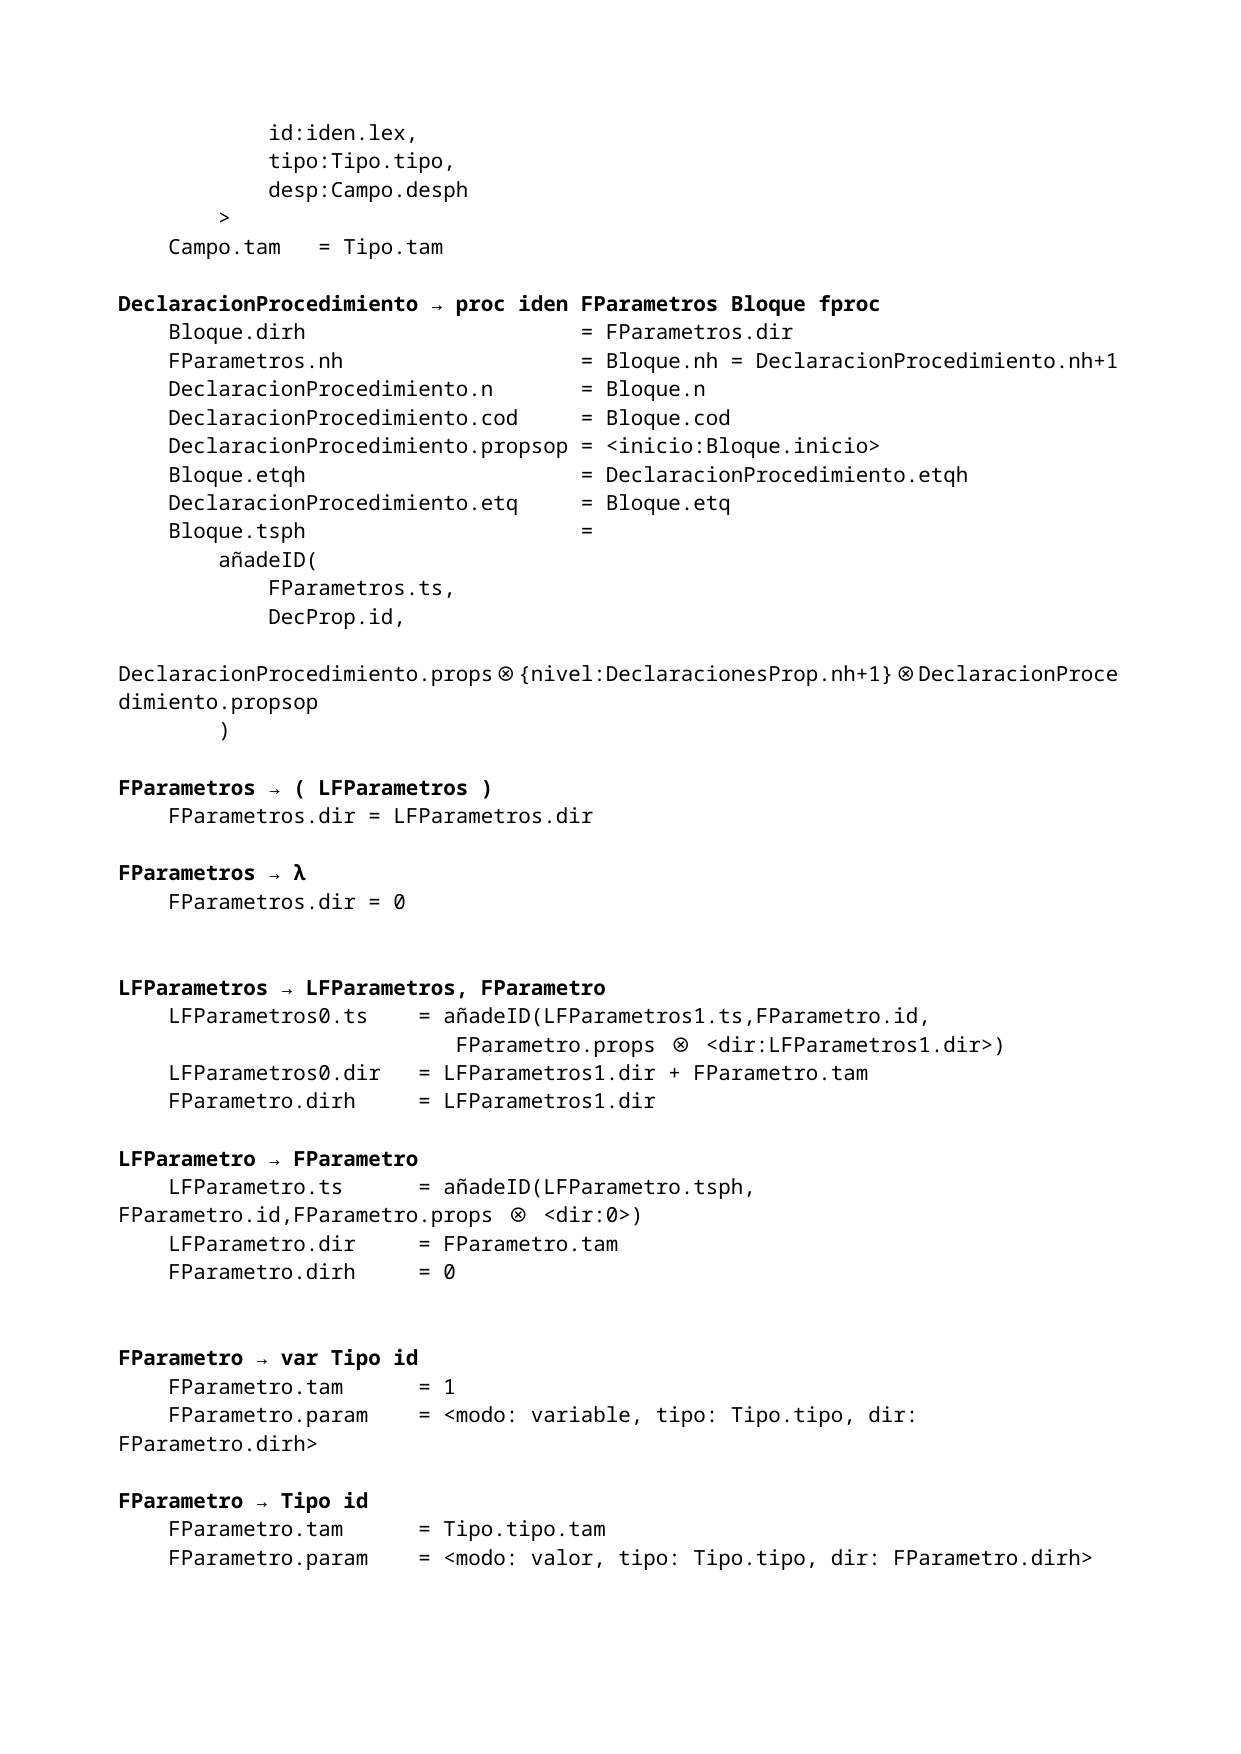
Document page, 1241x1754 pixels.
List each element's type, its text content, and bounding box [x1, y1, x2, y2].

text FParametros → ( LFParametros ) [118, 773, 1122, 801]
text Bloque.etqh = DeclaracionProcedimiento.etqh [118, 460, 1122, 488]
text FParametro.tam = Tipo.tipo.tam [118, 1514, 1122, 1543]
text FParametros.ts, [118, 573, 1122, 602]
text FParametro.param = <modo: variable, tipo: Tipo.tipo, dir: FParametro.dirh> [118, 1400, 1122, 1457]
text ) [118, 716, 1122, 744]
text FParametro.tam = 1 [118, 1372, 1122, 1400]
text > [118, 203, 1122, 232]
text FParametros.dir = 0 [118, 887, 1122, 915]
text DecProp.id, [118, 602, 1122, 630]
text FParametros.dir = LFParametros.dir [118, 801, 1122, 830]
text id:iden.lex, [118, 118, 1122, 147]
text FParametro.dirh = 0 [118, 1257, 1122, 1286]
text FParametro → var Tipo id [118, 1343, 1122, 1372]
text DeclaracionProcedimiento.n = Bloque.n [118, 374, 1122, 403]
text FParametro → Tipo id [118, 1486, 1122, 1514]
text DeclaracionProcedimiento → proc iden FParametros Bloque fproc [118, 289, 1122, 317]
text FParametro.props ⊗ <dir:LFParametros1.dir>) [118, 1030, 1122, 1058]
text LFParametro → FParametro [118, 1144, 1122, 1172]
text DeclaracionProcedimiento.propsop = <inicio:Bloque.inicio> [118, 431, 1122, 460]
text FParametros.nh = Bloque.nh = DeclaracionProcedimiento.nh+1 [118, 346, 1122, 374]
text DeclaracionProcedimiento.cod = Bloque.cod [118, 403, 1122, 431]
text LFParametro.ts = añadeID(LFParametro.tsph, FParametro.id,FParametro.props ⊗ <dir:0>) [118, 1172, 1122, 1229]
text FParametro.dirh = LFParametros1.dir [118, 1087, 1122, 1115]
text Bloque.dirh = FParametros.dir [118, 317, 1122, 346]
text LFParametro.dir = FParametro.tam [118, 1229, 1122, 1257]
text DeclaracionProcedimiento.etq = Bloque.etq [118, 488, 1122, 517]
text tipo:Tipo.tipo, [118, 147, 1122, 175]
text desp:Campo.desph [118, 175, 1122, 203]
text añadeID( [118, 545, 1122, 573]
text LFParametros → LFParametros, FParametro [118, 973, 1122, 1001]
text LFParametros0.dir = LFParametros1.dir + FParametro.tam [118, 1058, 1122, 1087]
text Bloque.tsph = [118, 517, 1122, 545]
text DeclaracionProcedimiento.props⊗{nivel:DeclaracionesProp.nh+1}⊗DeclaracionProcedimiento.propsop [118, 630, 1122, 716]
text LFParametros0.ts = añadeID(LFParametros1.ts,FParametro.id, [118, 1001, 1122, 1030]
text FParametro.param = <modo: valor, tipo: Tipo.tipo, dir: FParametro.dirh> [118, 1543, 1122, 1571]
text Campo.tam = Tipo.tam [118, 232, 1122, 260]
text FParametros → λ [118, 858, 1122, 887]
